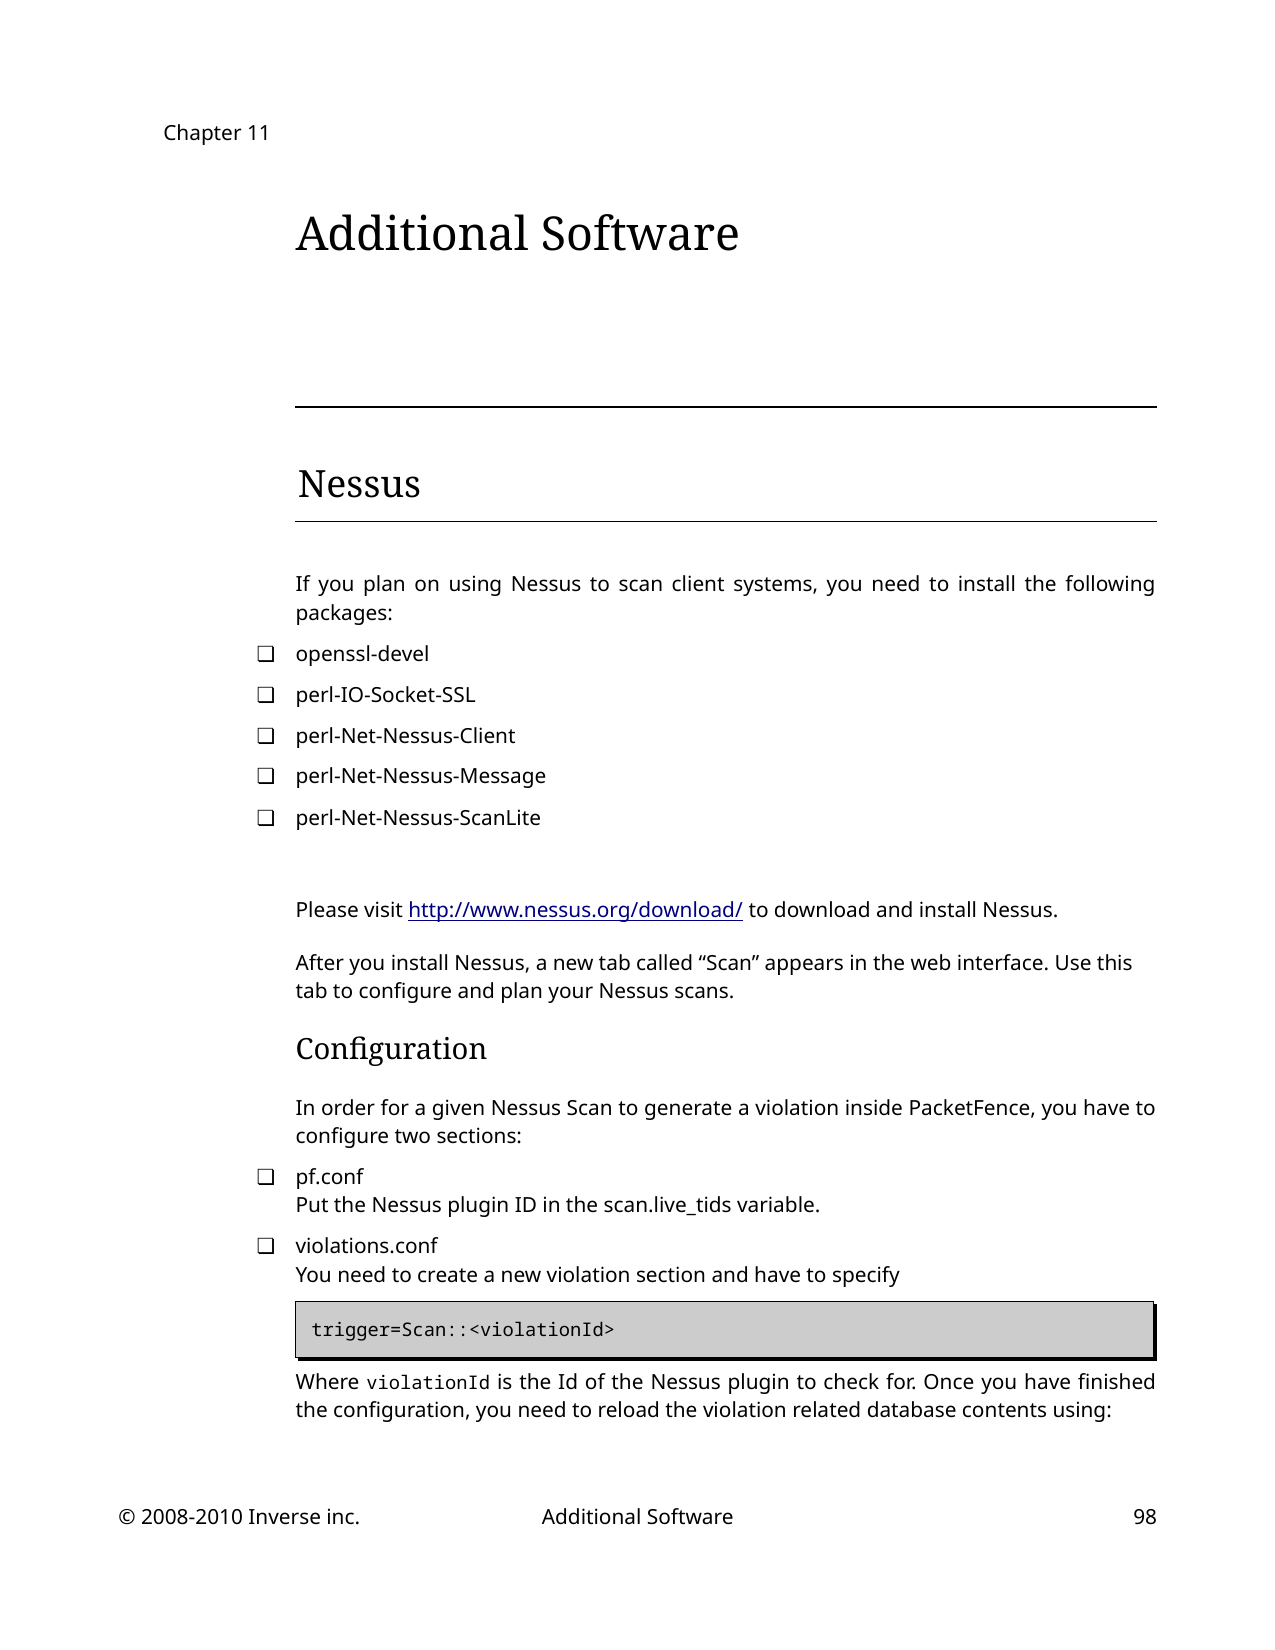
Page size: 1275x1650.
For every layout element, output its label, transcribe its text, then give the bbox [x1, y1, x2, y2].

list ❏ perl-Net-Nessus-ScanLite [256, 803, 1157, 831]
list ❏ perl-Net-Nessus-Message [256, 762, 1157, 790]
text After you install Nessus, a new tab called “Scan” appears in the web interface. Use this tab to configure and plan your Nessus scans. [295, 948, 1157, 1004]
text Please visit http://www.nessus.org/download/ to download and install Nessus. [295, 896, 1157, 924]
subtitle Nessus [295, 458, 1157, 521]
text Where violationId is the Id of the Nessus plugin to check for. Once you have finished the configuration, you need to reload the violation related database contents using: [295, 1367, 1157, 1424]
list ❏ violations.conf You need to create a new violation section and have to specify [256, 1231, 1157, 1288]
text If you plan on using Nessus to scan client systems, you need to install the following packages: [295, 569, 1157, 626]
text trigger=Scan::<violationId> [296, 1302, 1153, 1357]
text In order for a given Nessus Scan to generate a violation inside PacketFence, you have to configure two sections: [295, 1093, 1157, 1149]
subtitle Additional Software [295, 201, 1157, 406]
list ❏ pf.conf Put the Nessus plugin ID in the scan.live_tids variable. [256, 1162, 1157, 1219]
list ❏ perl-Net-Nessus-Client [256, 721, 1157, 749]
list ❏ openssl-devel [256, 639, 1157, 667]
subtitle Configuration [295, 1028, 1157, 1068]
list ❏ perl-IO-Socket-SSL [256, 680, 1157, 708]
